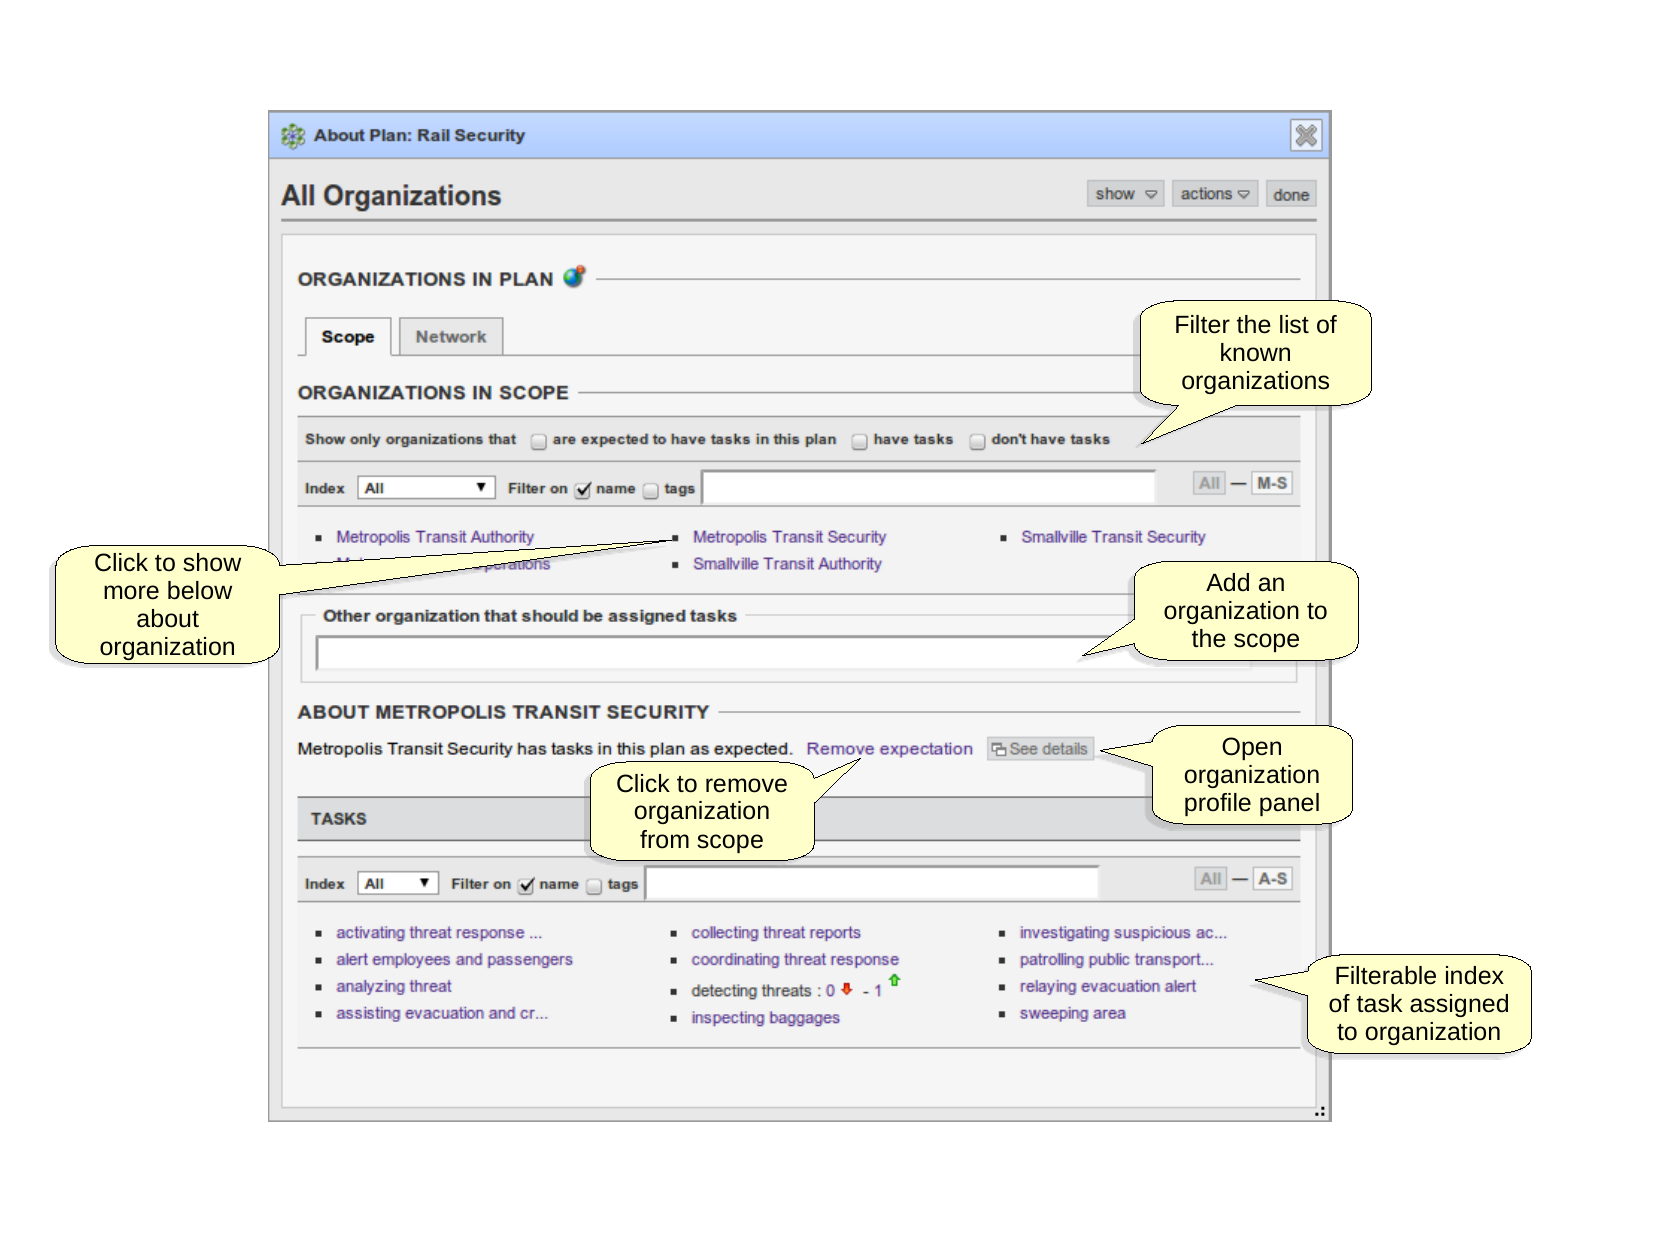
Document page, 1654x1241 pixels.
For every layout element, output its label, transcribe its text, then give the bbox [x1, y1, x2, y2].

picture [268, 110, 1332, 1122]
text_box Click to remove organization from scope [590, 758, 861, 861]
text_box Filterable index of task assigned to organization [1255, 954, 1532, 1054]
text_box Open organization profile panel [1100, 725, 1353, 825]
text_box Click to show more below about organization [55, 540, 672, 664]
text_box Add an organization to the scope [1082, 561, 1359, 661]
text_box Filter the list of known organizations [1140, 300, 1372, 444]
